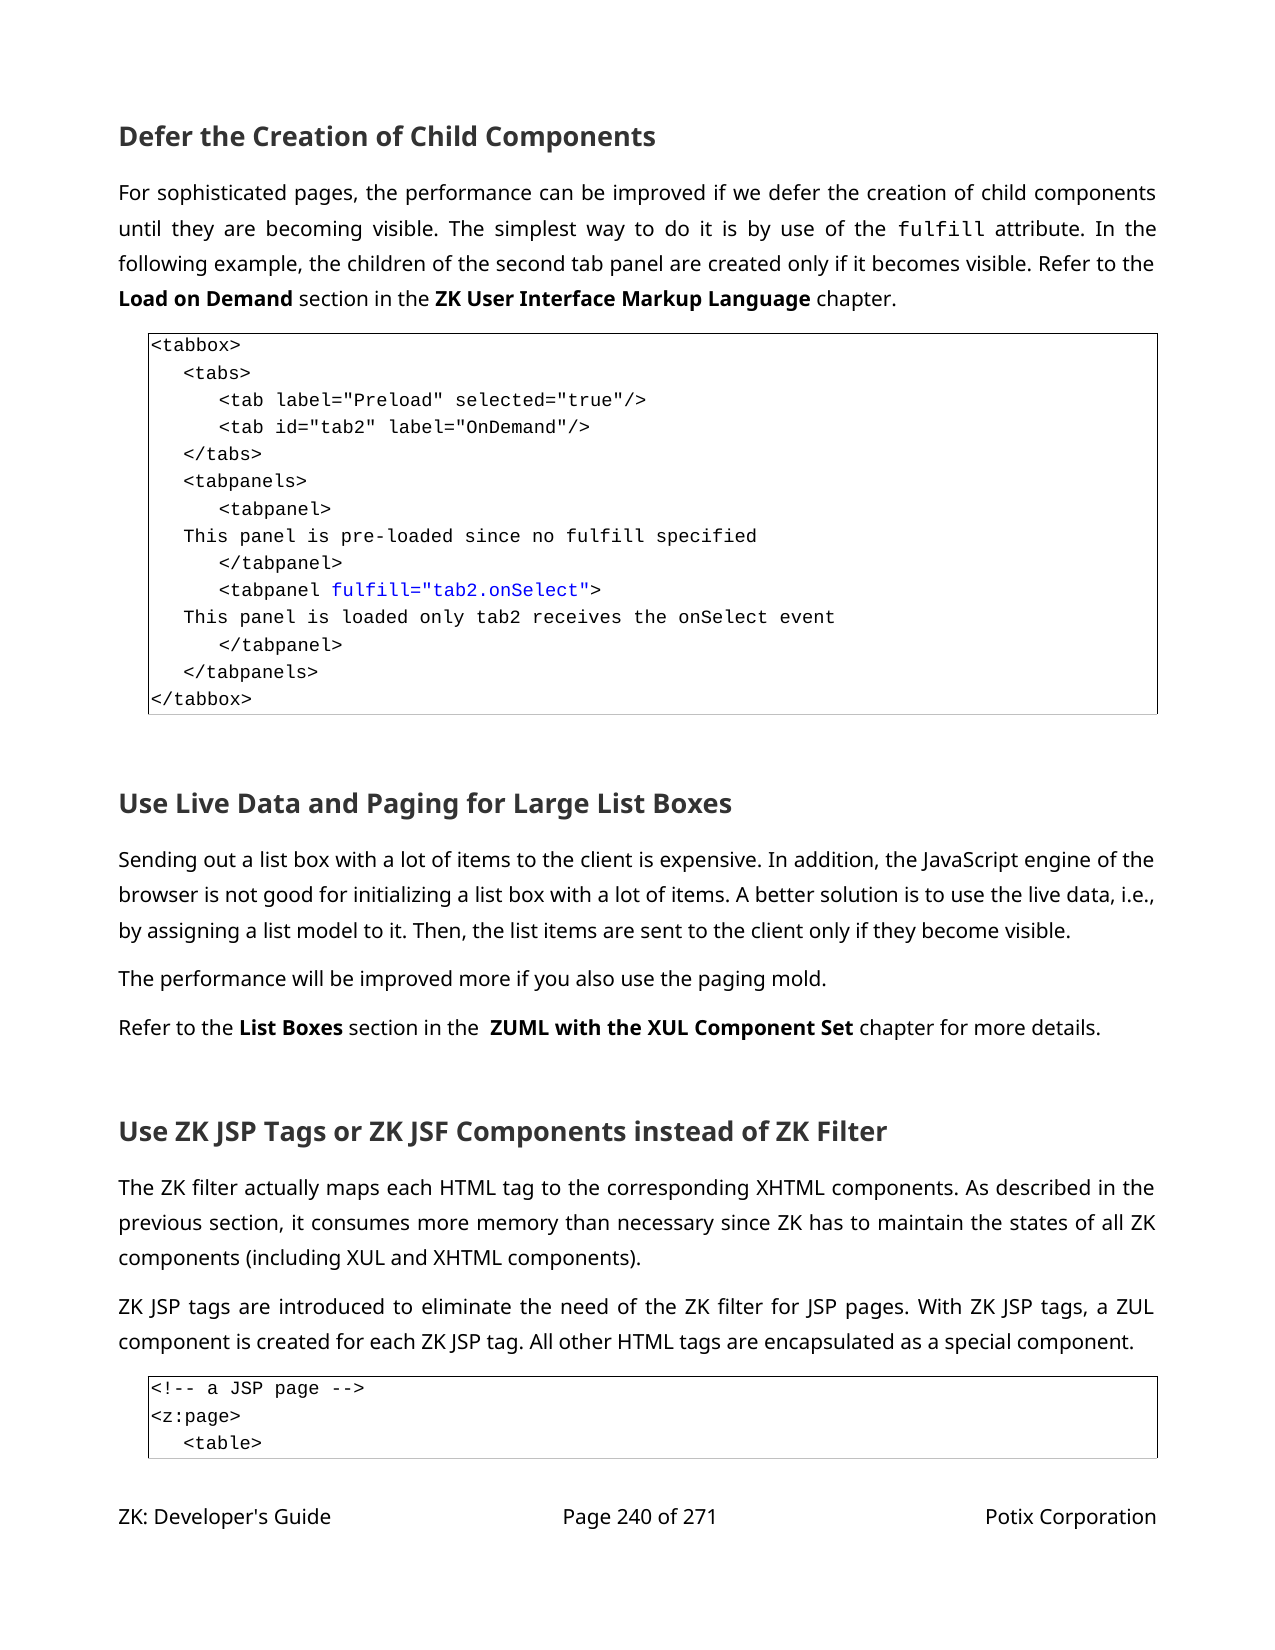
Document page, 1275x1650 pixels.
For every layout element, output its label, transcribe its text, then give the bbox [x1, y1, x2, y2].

text <tab label="Preload" selected="true"/> [149, 388, 1157, 412]
text <tabpanels> [149, 469, 1157, 493]
text Sending out a list box with a lot of items to the client is expensive. In addition, the JavaScript engine of the browser is not good for initializing a list box with a lot of items. A better solution is to use the live data, i.e., by assigning a list model to it. Then, the list items are sent to the client only if they become visible. [118, 845, 1157, 944]
text For sophisticated pages, the performance can be improved if we defer the creation of child components until they are becoming visible. The simplest way to do it is by use of the fulfill attribute. In the following example, the children of the second tab panel are created only if it becomes visible. Refer to the Load on Demand section in the ZK User Interface Markup Language chapter. [118, 178, 1157, 313]
text <!-- a JSP page --> [149, 1377, 1157, 1401]
subtitle Use ZK JSP Tags or ZK JSF Components instead of ZK Filter [118, 1112, 1157, 1149]
text <tabbox> [149, 334, 1157, 358]
text </tabpanel> [149, 632, 1157, 657]
text <tabpanel fulfill="tab2.onSelect"> [149, 578, 1157, 602]
text </tabpanels> [149, 659, 1157, 684]
text Refer to the List Boxes section in the ZUML with the XUL Component Set chapter for more details. [118, 1013, 1157, 1042]
text </tabpanel> [149, 551, 1157, 575]
text This panel is pre-loaded since no fulfill specified [149, 524, 1157, 548]
subtitle Defer the Creation of Child Components [118, 118, 1157, 155]
text </tabbox> [149, 687, 1157, 714]
text The performance will be improved more if you also use the paging mold. [118, 964, 1157, 993]
text </tabs> [149, 442, 1157, 466]
text <tab id="tab2" label="OnDemand"/> [149, 415, 1157, 439]
subtitle Use Live Data and Paging for Large List Boxes [118, 785, 1157, 822]
text <z:page> [149, 1403, 1157, 1428]
text <table> [149, 1431, 1157, 1458]
text <tabs> [149, 361, 1157, 385]
text <tabpanel> [149, 496, 1157, 521]
text ZK JSP tags are introduced to eliminate the need of the ZK filter for JSP pages. With ZK JSP tags, a ZUL component is created for each ZK JSP tag. All other HTML tags are encapsulated as a special component. [118, 1292, 1157, 1356]
text This panel is loaded only tab2 receives the onSelect event [149, 605, 1157, 629]
text The ZK filter actually maps each HTML tag to the corresponding XHTML components. As described in the previous section, it consumes more memory than necessary since ZK has to maintain the states of all ZK components (including XUL and XHTML components). [118, 1173, 1157, 1272]
